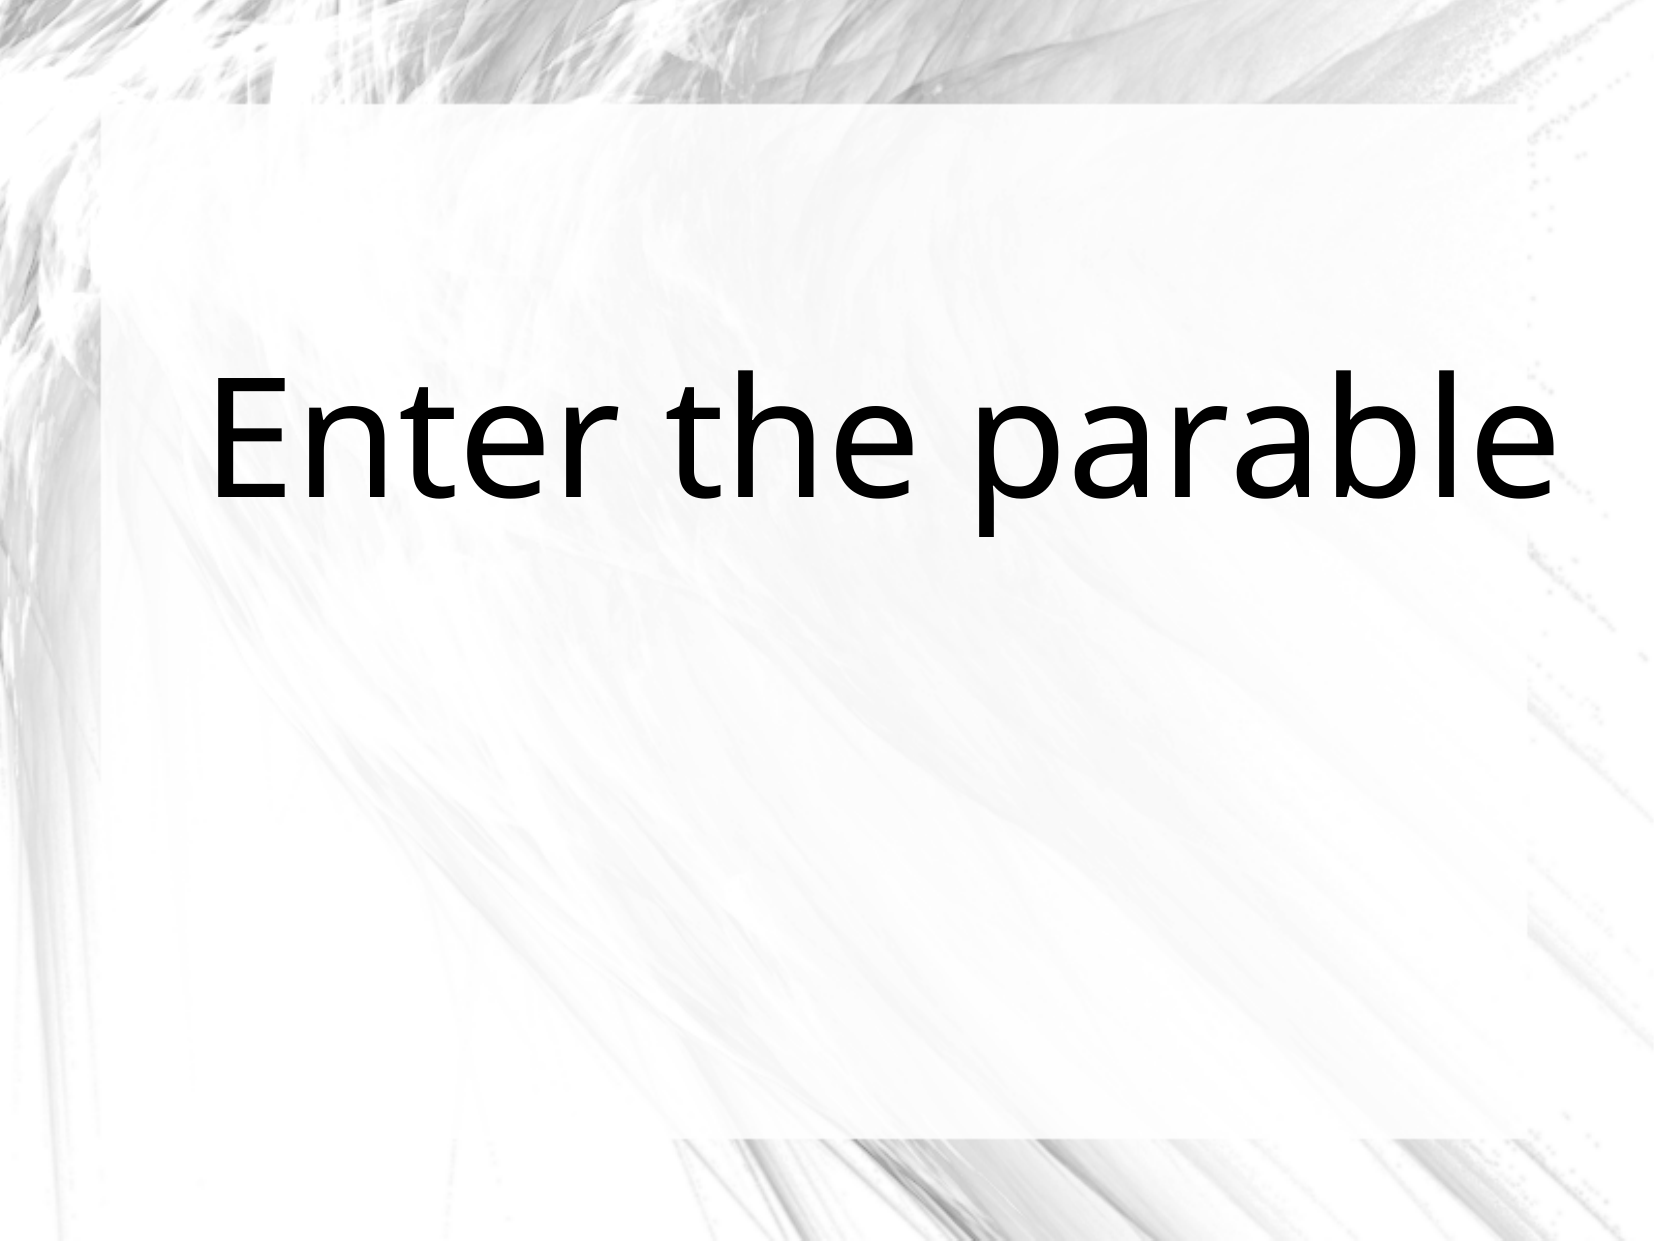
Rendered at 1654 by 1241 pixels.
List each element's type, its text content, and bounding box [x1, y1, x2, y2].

list Enter the parable [118, 319, 1571, 1040]
picture [0, 0, 1654, 1241]
